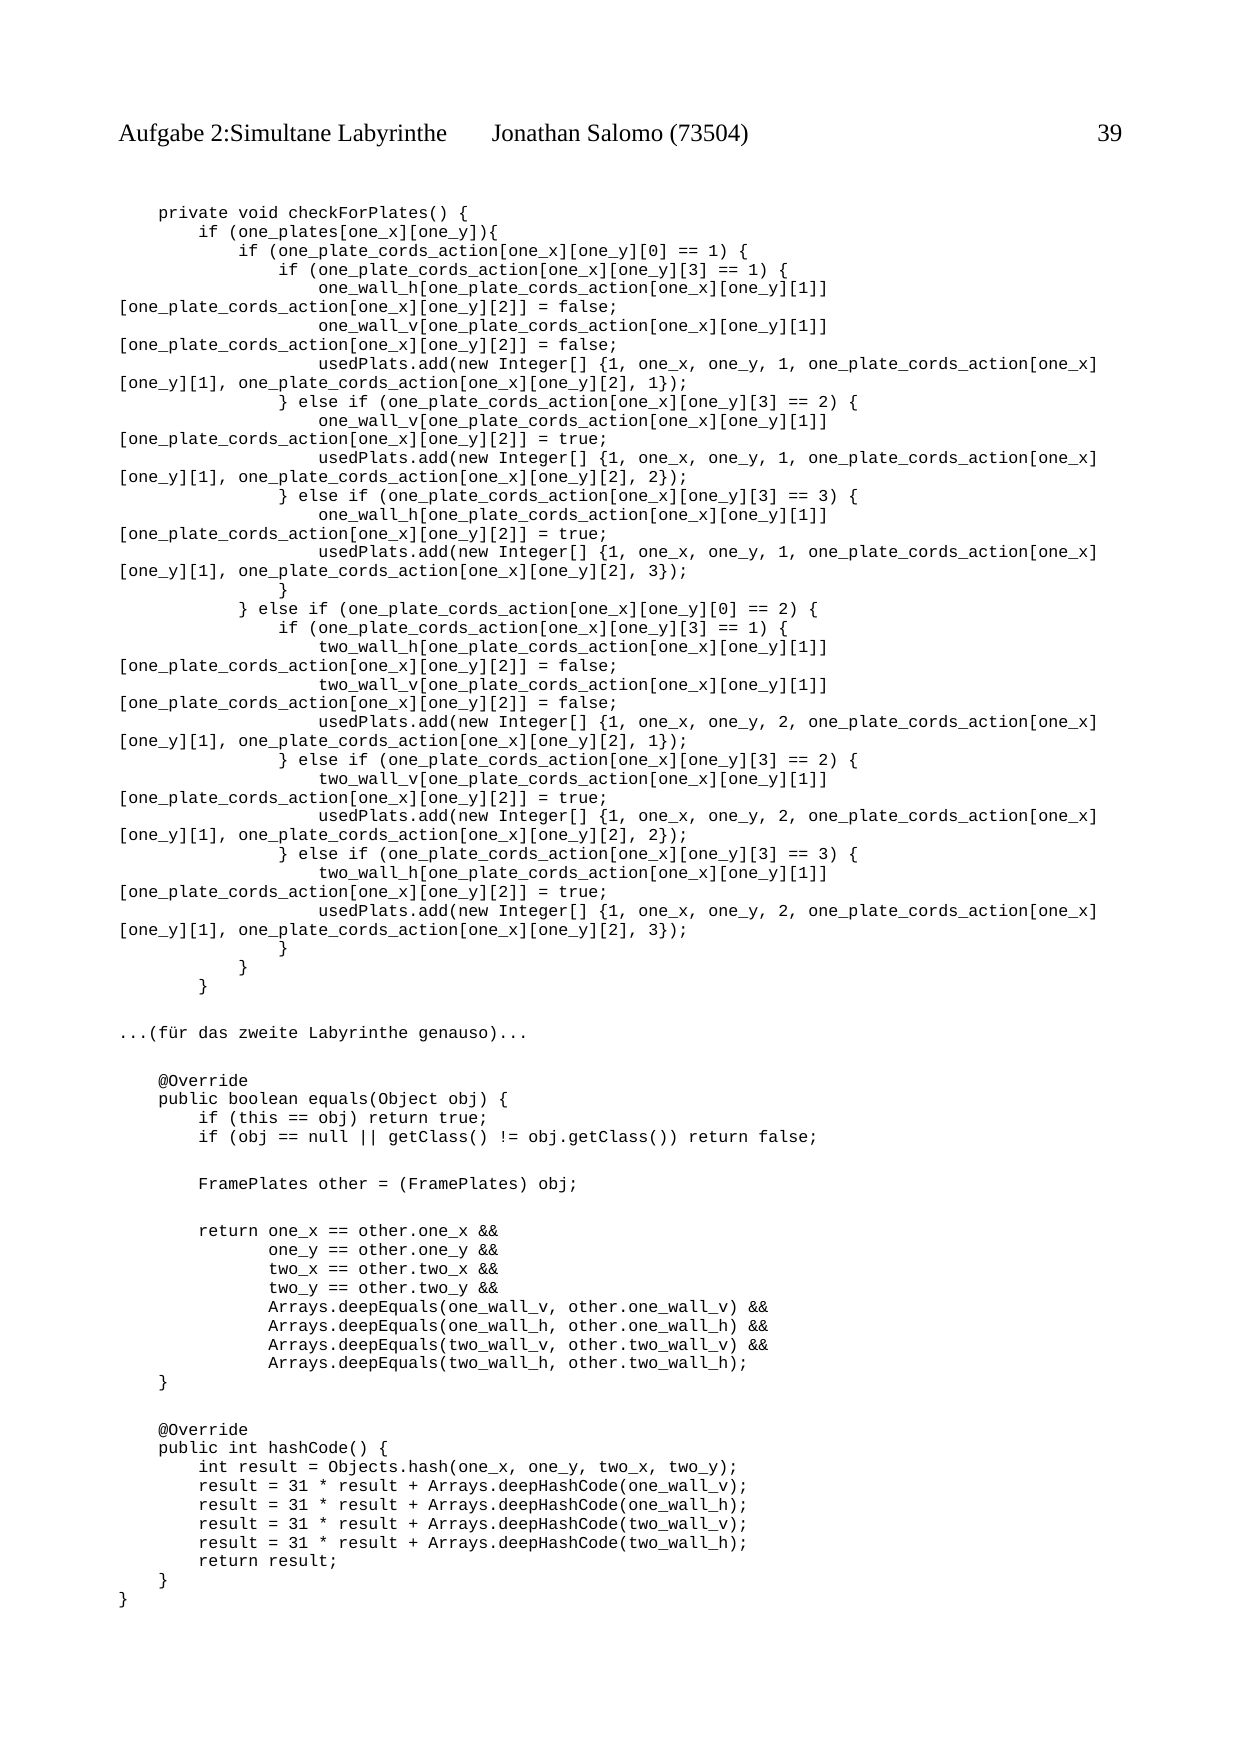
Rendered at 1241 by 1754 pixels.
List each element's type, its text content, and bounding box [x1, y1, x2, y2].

text if (obj == null || getClass() != obj.getClass()) return false; [118, 1129, 1122, 1147]
text result = 31 * result + Arrays.deepHashCode(two_wall_v); [118, 1515, 1122, 1534]
text one_wall_h[one_plate_cords_action[one_x][one_y][1]][one_plate_cords_action[one_x][one_y][2]] = true; [118, 506, 1122, 544]
text two_x == other.two_x && [118, 1261, 1122, 1279]
text } [118, 1572, 1122, 1591]
text } else if (one_plate_cords_action[one_x][one_y][0] == 2) { [118, 601, 1122, 619]
text } else if (one_plate_cords_action[one_x][one_y][3] == 3) { [118, 487, 1122, 506]
text two_wall_v[one_plate_cords_action[one_x][one_y][1]][one_plate_cords_action[one_x][one_y][2]] = false; [118, 676, 1122, 714]
text private void checkForPlates() { [118, 205, 1122, 223]
text if (one_plates[one_x][one_y]){ [118, 223, 1122, 242]
text } [118, 978, 1122, 997]
text if (one_plate_cords_action[one_x][one_y][0] == 1) { [118, 242, 1122, 261]
text } else if (one_plate_cords_action[one_x][one_y][3] == 2) { [118, 393, 1122, 412]
text usedPlats.add(new Integer[] {1, one_x, one_y, 1, one_plate_cords_action[one_x][one_y][1], one_plate_cords_action[one_x][one_y][2], 3}); [118, 544, 1122, 582]
text result = 31 * result + Arrays.deepHashCode(two_wall_h); [118, 1534, 1122, 1553]
text } [118, 1374, 1122, 1393]
text one_wall_v[one_plate_cords_action[one_x][one_y][1]][one_plate_cords_action[one_x][one_y][2]] = false; [118, 318, 1122, 356]
text if (one_plate_cords_action[one_x][one_y][3] == 1) { [118, 261, 1122, 280]
text Arrays.deepEquals(two_wall_v, other.two_wall_v) && [118, 1336, 1122, 1355]
text } [118, 1591, 1122, 1609]
text result = 31 * result + Arrays.deepHashCode(one_wall_h); [118, 1496, 1122, 1515]
text public int hashCode() { [118, 1440, 1122, 1459]
text @Override [118, 1072, 1122, 1091]
text ...(für das zweite Labyrinthe genauso)... [118, 1025, 1122, 1044]
text Arrays.deepEquals(two_wall_h, other.two_wall_h); [118, 1355, 1122, 1374]
text one_wall_h[one_plate_cords_action[one_x][one_y][1]][one_plate_cords_action[one_x][one_y][2]] = false; [118, 280, 1122, 318]
text two_wall_v[one_plate_cords_action[one_x][one_y][1]][one_plate_cords_action[one_x][one_y][2]] = true; [118, 770, 1122, 808]
text } else if (one_plate_cords_action[one_x][one_y][3] == 2) { [118, 751, 1122, 770]
text Arrays.deepEquals(one_wall_v, other.one_wall_v) && [118, 1298, 1122, 1317]
text return one_x == other.one_x && [118, 1223, 1122, 1242]
text usedPlats.add(new Integer[] {1, one_x, one_y, 1, one_plate_cords_action[one_x][one_y][1], one_plate_cords_action[one_x][one_y][2], 1}); [118, 356, 1122, 393]
text } [118, 582, 1122, 601]
text return result; [118, 1553, 1122, 1572]
text one_wall_v[one_plate_cords_action[one_x][one_y][1]][one_plate_cords_action[one_x][one_y][2]] = true; [118, 412, 1122, 450]
text if (this == obj) return true; [118, 1110, 1122, 1129]
text } else if (one_plate_cords_action[one_x][one_y][3] == 3) { [118, 846, 1122, 864]
text if (one_plate_cords_action[one_x][one_y][3] == 1) { [118, 619, 1122, 638]
text usedPlats.add(new Integer[] {1, one_x, one_y, 2, one_plate_cords_action[one_x][one_y][1], one_plate_cords_action[one_x][one_y][2], 2}); [118, 808, 1122, 846]
text two_y == other.two_y && [118, 1279, 1122, 1298]
text Arrays.deepEquals(one_wall_h, other.one_wall_h) && [118, 1317, 1122, 1336]
text public boolean equals(Object obj) { [118, 1091, 1122, 1110]
text one_y == other.one_y && [118, 1242, 1122, 1261]
text usedPlats.add(new Integer[] {1, one_x, one_y, 1, one_plate_cords_action[one_x][one_y][1], one_plate_cords_action[one_x][one_y][2], 2}); [118, 450, 1122, 487]
text two_wall_h[one_plate_cords_action[one_x][one_y][1]][one_plate_cords_action[one_x][one_y][2]] = false; [118, 638, 1122, 676]
text } [118, 940, 1122, 959]
text result = 31 * result + Arrays.deepHashCode(one_wall_v); [118, 1478, 1122, 1496]
text int result = Objects.hash(one_x, one_y, two_x, two_y); [118, 1459, 1122, 1478]
text FramePlates other = (FramePlates) obj; [118, 1176, 1122, 1195]
text two_wall_h[one_plate_cords_action[one_x][one_y][1]][one_plate_cords_action[one_x][one_y][2]] = true; [118, 864, 1122, 902]
text usedPlats.add(new Integer[] {1, one_x, one_y, 2, one_plate_cords_action[one_x][one_y][1], one_plate_cords_action[one_x][one_y][2], 3}); [118, 902, 1122, 940]
text usedPlats.add(new Integer[] {1, one_x, one_y, 2, one_plate_cords_action[one_x][one_y][1], one_plate_cords_action[one_x][one_y][2], 1}); [118, 714, 1122, 751]
text @Override [118, 1421, 1122, 1440]
text } [118, 959, 1122, 978]
